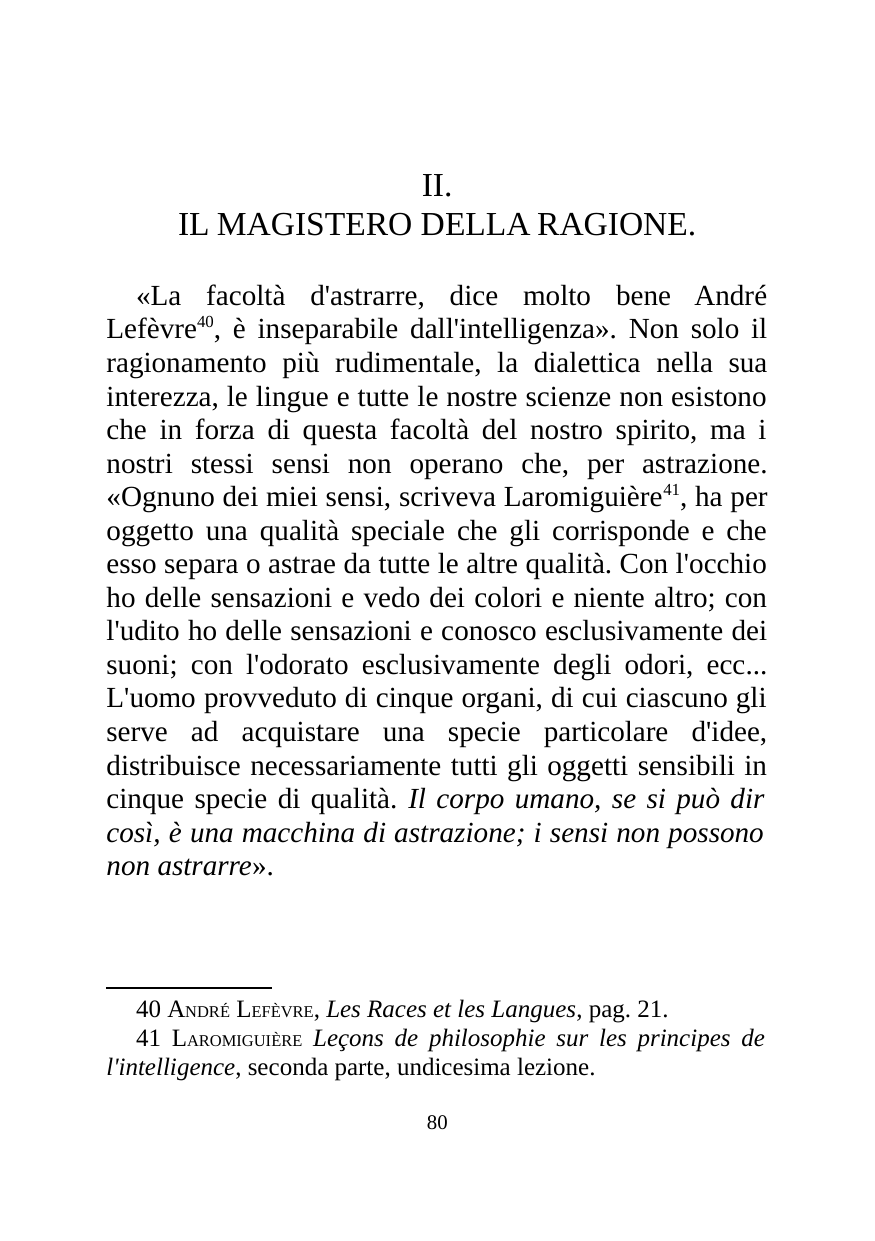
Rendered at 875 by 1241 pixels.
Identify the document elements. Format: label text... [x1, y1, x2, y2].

text «La facoltà d'astrarre, dice molto bene André Lefèvre, è inseparabile dall'intelligenza». Non solo il ragionamento più rudimentale, la dialettica nella sua interezza, le lingue e tutte le nostre scienze non esistono che in forza di questa facoltà del nostro spirito, ma i nostri stessi sensi non operano che, per astrazione. «Ognuno dei miei sensi, scriveva Laromiguière, ha per oggetto una qualità speciale che gli corrisponde e che esso separa o astrae da tutte le altre qualità. Con l'occhio ho delle sensazioni e vedo dei colori e niente altro; con l'udito ho delle sensazioni e conosco esclusivamente dei suoni; con l'odorato esclusivamente degli odori, ecc... L'uomo provveduto di cinque organi, di cui ciascuno gli serve ad acquistare una specie particolare d'idee, distribuisce necessariamente tutti gli oggetti sensibili in cinque specie di qualità. Il corpo umano, se si può dir così, è una macchina di astrazione; i sensi non possono non astrarre». [106, 278, 768, 882]
text André Lefèvre, Les Races et les Langues, pag. 21. [106, 994, 768, 1023]
subtitle II. IL MAGISTERO DELLA RAGIONE. [106, 165, 768, 243]
text Laromiguière Leçons de philosophie sur les principes de l'intelligence, seconda parte, undicesima lezione. [106, 1023, 768, 1080]
